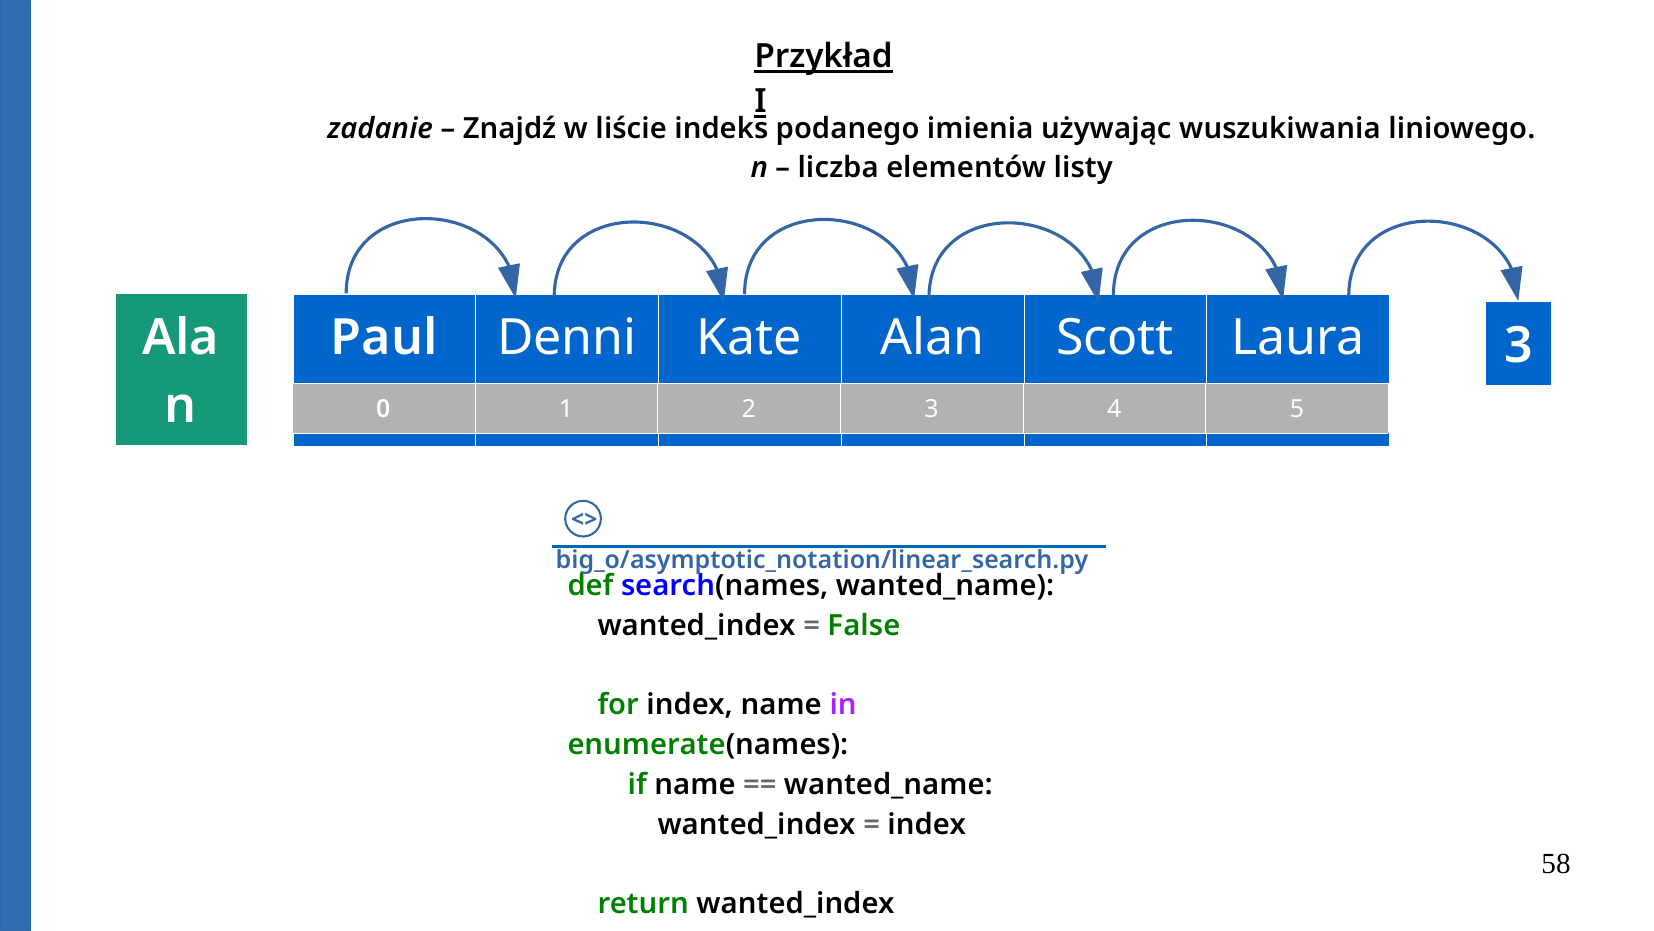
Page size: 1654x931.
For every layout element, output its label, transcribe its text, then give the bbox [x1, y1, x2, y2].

table_header Kate [659, 434, 841, 446]
text_box zadanie – Znajdź w liście indeks podanego imienia używając wuszukiwania liniowego. n – liczba elementów listy [312, 99, 1416, 188]
table_header Alan [842, 295, 1024, 383]
text_box [0, 0, 31, 931]
table_header 0 [293, 384, 475, 433]
table_header Dennis [476, 295, 658, 383]
table_header Scott [1025, 434, 1206, 446]
table_header Alan [842, 434, 1024, 446]
text_box big_o/asymptotic_notation/linear_search.py [540, 500, 1113, 547]
text_box Przykład I [739, 24, 914, 83]
text_box def search(names, wanted_name): wanted_index = False for index, name in enumerate(names): if name == wanted_name: wanted_index = index return wanted_index [552, 557, 1113, 866]
table_header 3 [841, 384, 1023, 433]
table_header 4 [1024, 384, 1205, 433]
table_header Laura [1207, 433, 1389, 446]
table_header Kate [659, 295, 841, 383]
table_header Paul [294, 295, 475, 383]
table_header Paul [294, 434, 475, 446]
table_header 2 [658, 384, 840, 433]
table_header Laura [1207, 295, 1389, 383]
table_header 5 [1206, 384, 1388, 433]
table_header 3 [1486, 302, 1551, 385]
table_header 1 [476, 384, 657, 433]
table_header Alan [116, 294, 247, 445]
text_box <> [556, 496, 613, 500]
table_header Scott [1025, 295, 1206, 383]
table_header Dennis [476, 434, 658, 446]
